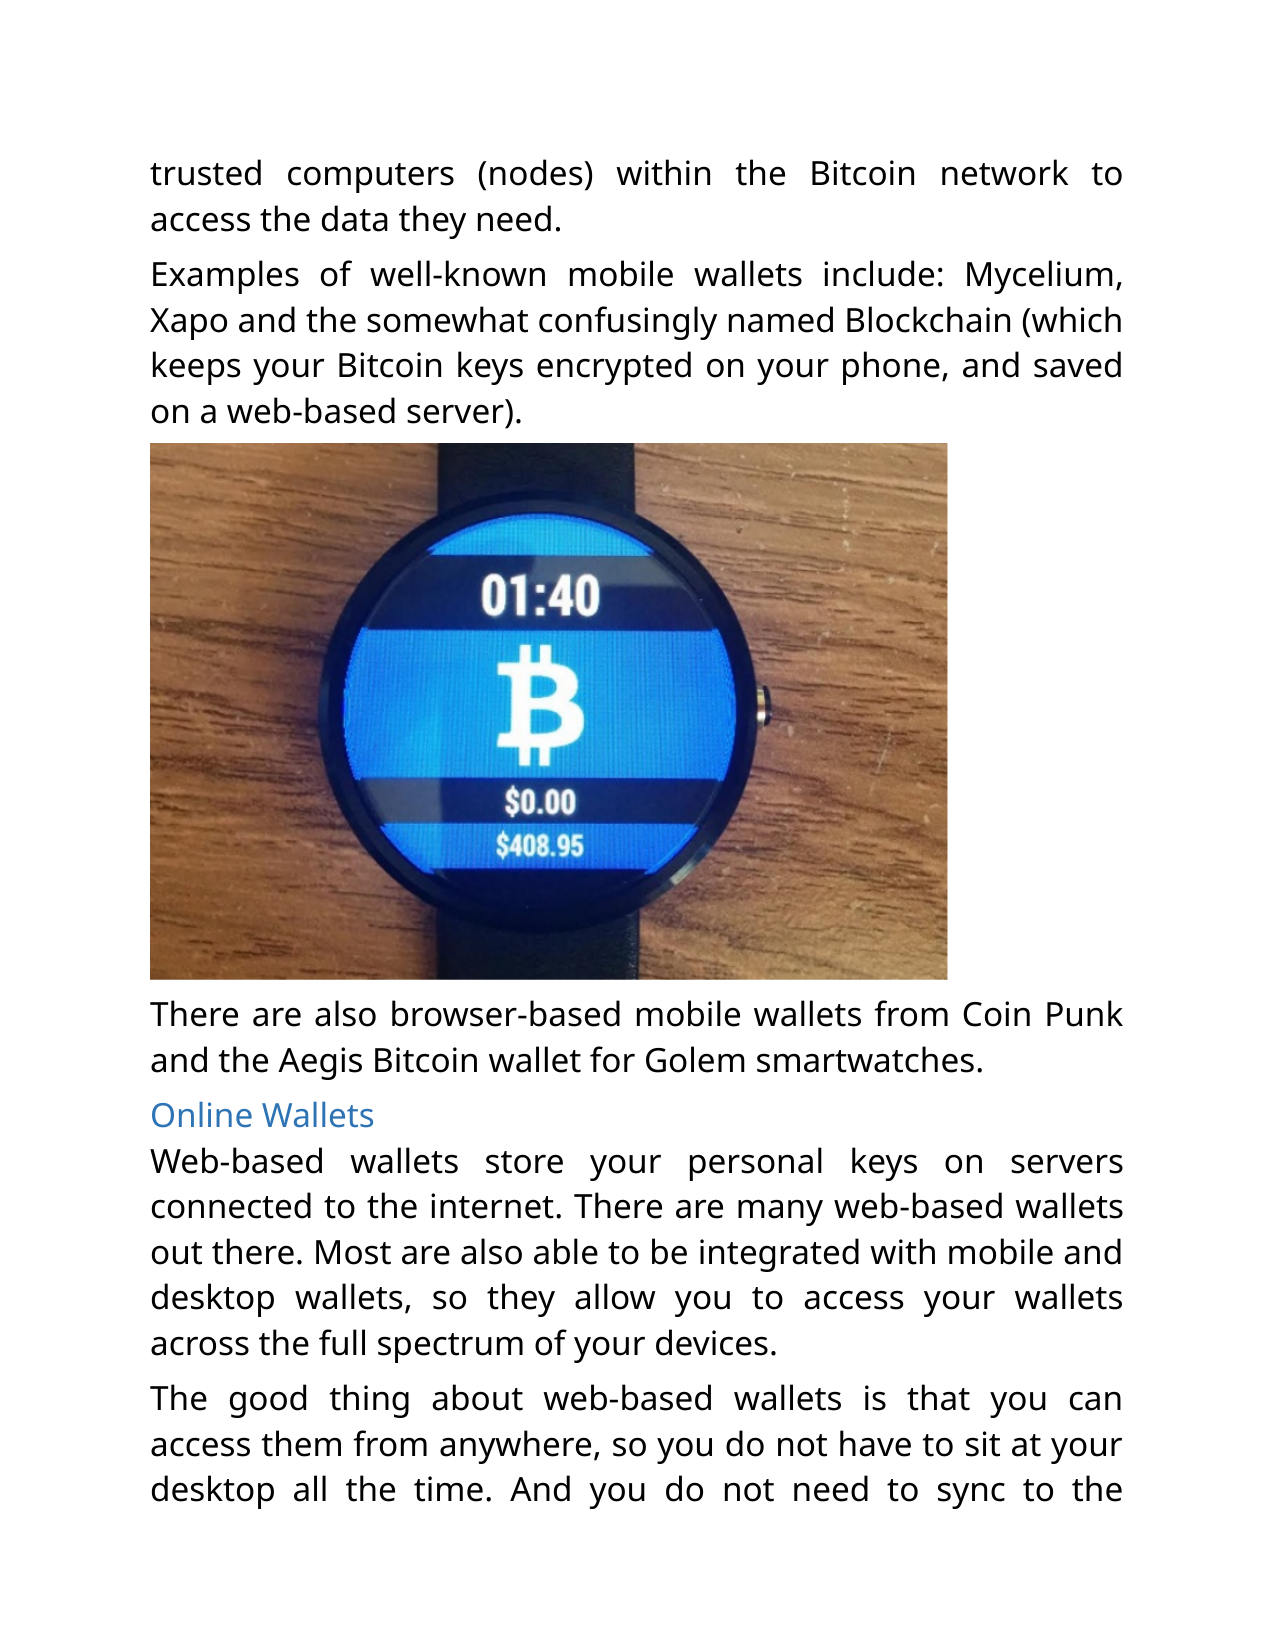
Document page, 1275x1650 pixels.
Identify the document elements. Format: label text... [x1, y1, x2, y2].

picture [150, 443, 951, 981]
text Web-based wallets store your personal keys on servers connected to the internet. There are many web-based wallets out there. Most are also able to be integrated with mobile and desktop wallets, so they allow you to access your wallets across the full spectrum of your devices. [150, 1138, 1125, 1365]
text trusted computers (nodes) within the Bitcoin network to access the data they need. [150, 150, 1125, 241]
text Examples of well-known mobile wallets include: Mycelium, Xapo and the somewhat confusingly named Blockchain (which keeps your Bitcoin keys encrypted on your phone, and saved on a web-based server). [150, 251, 1125, 433]
text There are also browser-based mobile wallets from Coin Punk and the Aegis Bitcoin wallet for Golem smartwatches. [150, 991, 1125, 1082]
text The good thing about web-based wallets is that you can access them from anywhere, so you do not have to sit at your desktop all the time. And you do not need to sync to the [150, 1375, 1125, 1511]
subtitle Online Wallets [150, 1092, 1125, 1138]
